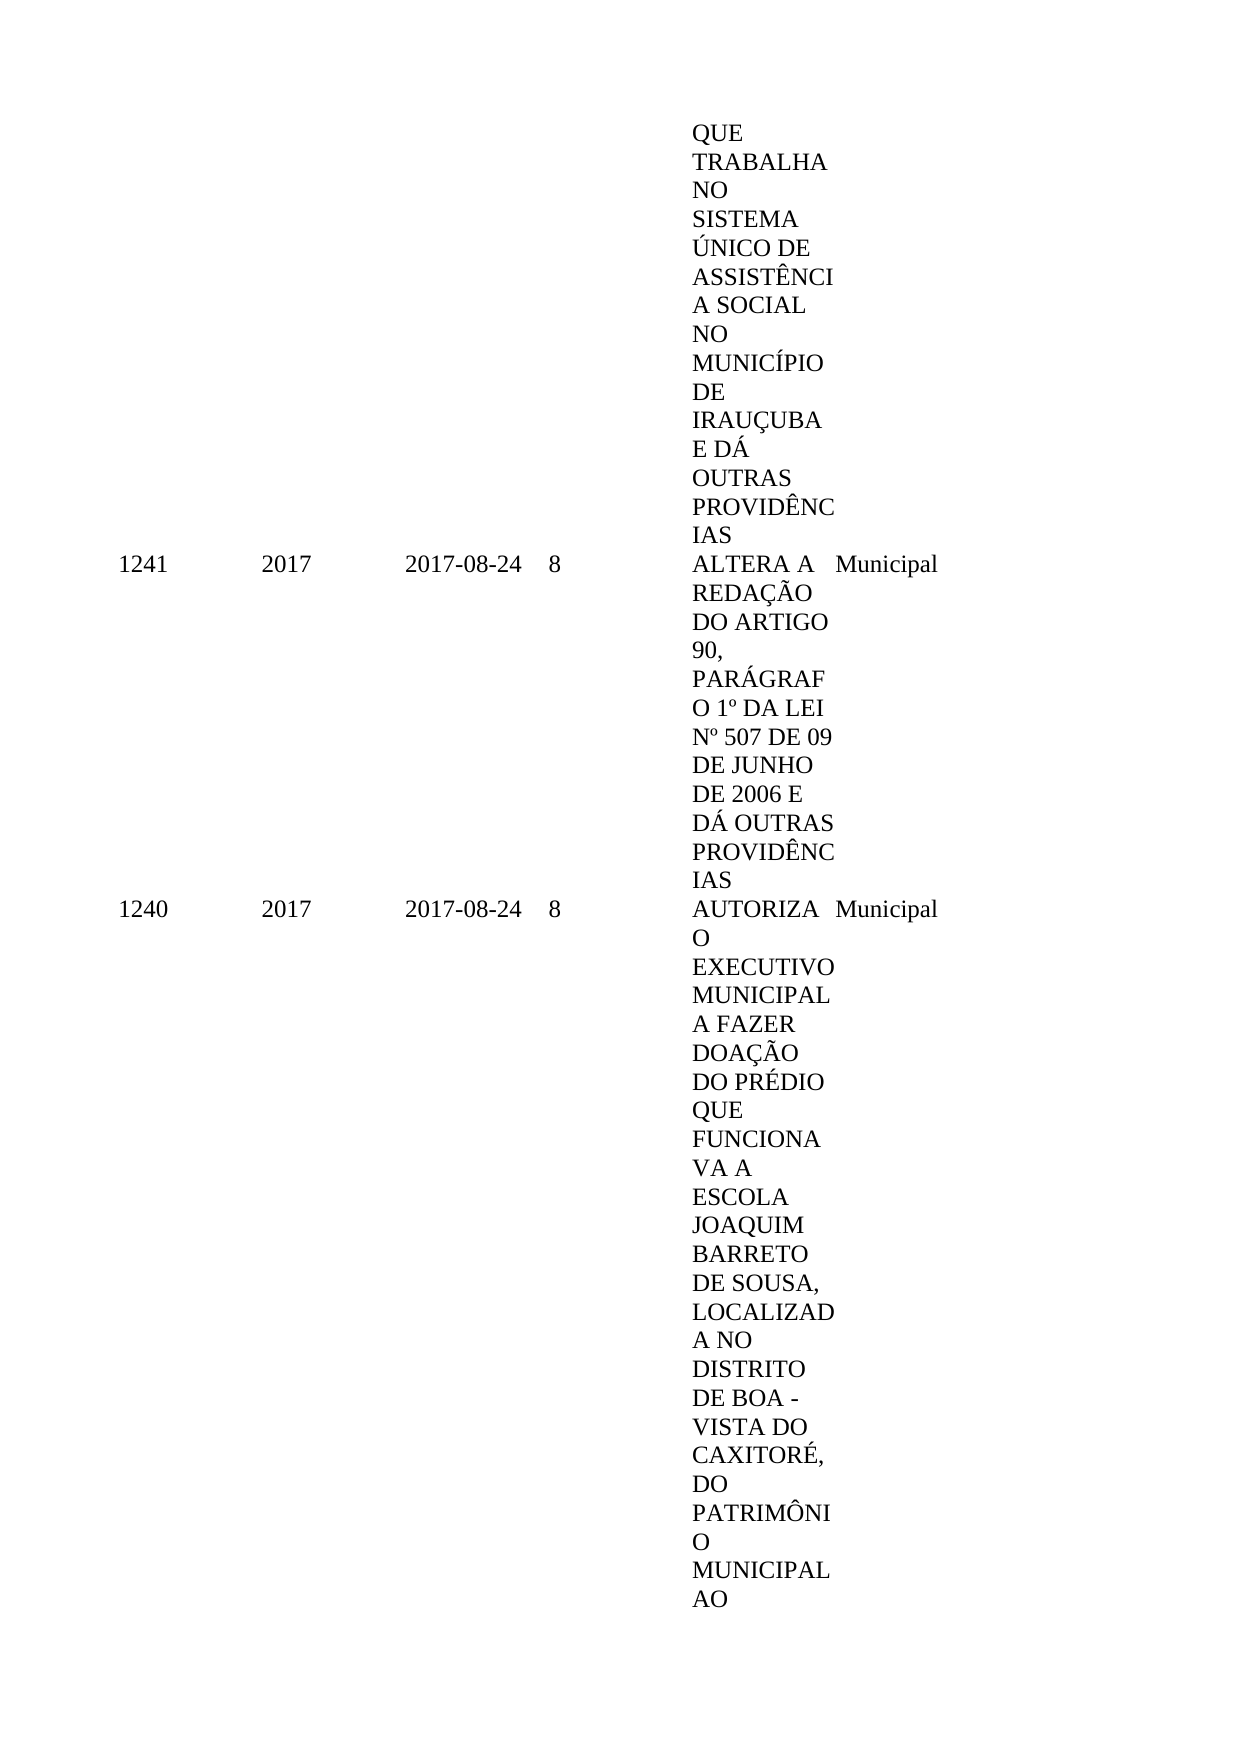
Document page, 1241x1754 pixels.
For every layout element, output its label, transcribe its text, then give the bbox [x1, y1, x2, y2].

table_cell [979, 894, 1122, 1613]
table_cell [979, 118, 1122, 549]
table_cell 2017-08-24 [405, 894, 548, 1613]
table_cell AUTORIZA O EXECUTIVO MUNICIPAL A FAZER DOAÇÃO DO PRÉDIO QUE FUNCIONAVA A ESCOLA JOAQUIM BARRETO DE SOUSA, LOCALIZADA NO DISTRITO DE BOA - VISTA DO CAXITORÉ, DO PATRIMÔNIO MUNICIPAL AO [692, 894, 835, 1613]
table_cell QUE TRABALHA NO SISTEMA ÚNICO DE ASSISTÊNCIA SOCIAL NO MUNICÍPIO DE IRAUÇUBA E DÁ OUTRAS PROVIDÊNCIAS [692, 118, 835, 549]
table_cell 2017 [261, 894, 405, 1613]
table_cell [261, 118, 405, 549]
table_cell [405, 118, 548, 549]
table_cell 2017-08-24 [405, 549, 548, 894]
table_cell [835, 118, 979, 549]
table_cell [979, 549, 1122, 894]
table_cell [118, 118, 261, 549]
table_cell [548, 118, 692, 549]
table_cell 8 [548, 894, 692, 1613]
table_cell 1240 [118, 894, 261, 1613]
table_cell 8 [548, 549, 692, 894]
table_cell Municipal [835, 549, 979, 894]
table_cell Municipal [835, 894, 979, 1613]
table_cell 1241 [118, 549, 261, 894]
table_cell 2017 [261, 549, 405, 894]
table_cell ALTERA A REDAÇÃO DO ARTIGO 90, PARÁGRAFO 1º DA LEI Nº 507 DE 09 DE JUNHO DE 2006 E DÁ OUTRAS PROVIDÊNCIAS [692, 549, 835, 894]
